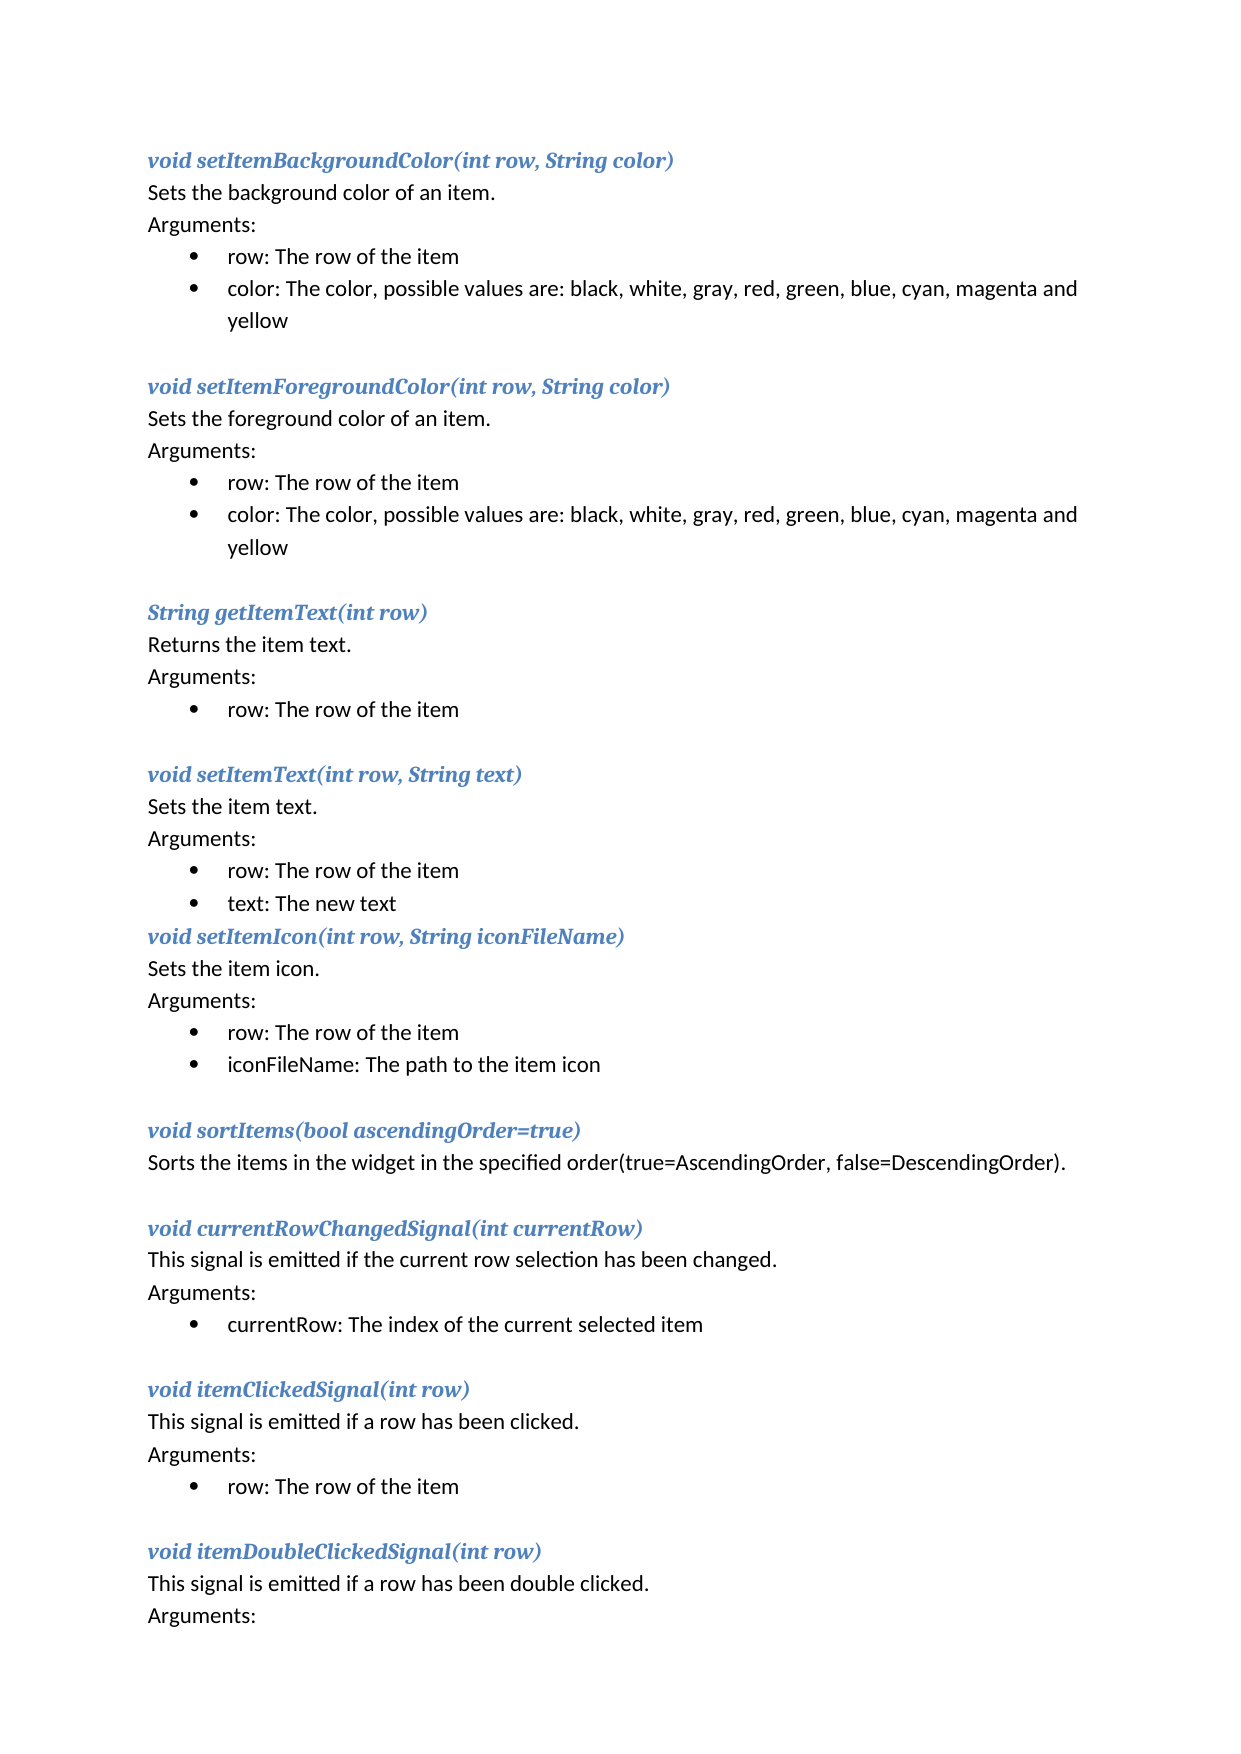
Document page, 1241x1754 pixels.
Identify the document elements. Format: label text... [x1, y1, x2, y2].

text Sorts the items in the widget in the specified order(true=AscendingOrder, false=DescendingOrder). [148, 1148, 1093, 1176]
text Arguments: [148, 824, 1093, 852]
text This signal is emitted if the current row selection has been changed. [148, 1246, 1093, 1274]
subtitle String getItemText(int row) [148, 600, 1093, 626]
list currentRow: The index of the current selected item [190, 1310, 1093, 1338]
text Sets the item icon. [148, 954, 1093, 982]
text Sets the foreground color of an item. [148, 404, 1093, 432]
list color: The color, possible values are: black, white, gray, red, green, blue, cyan, magenta and yellow [190, 501, 1093, 561]
list text: The new text [190, 889, 1093, 917]
text Arguments: [148, 210, 1093, 238]
list row: The row of the item [190, 242, 1093, 270]
subtitle void setItemForegroundColor(int row, String color) [148, 374, 1093, 400]
text Arguments: [148, 1602, 1093, 1629]
text Sets the item text. [148, 792, 1093, 820]
text Arguments: [148, 986, 1093, 1014]
list Arguments: [148, 662, 1093, 691]
text This signal is emitted if a row has been double clicked. [148, 1569, 1093, 1597]
list color: The color, possible values are: black, white, gray, red, green, blue, cyan, magenta and yellow [190, 274, 1093, 334]
list iconFileName: The path to the item icon [190, 1051, 1093, 1079]
list row: The row of the item [190, 1472, 1093, 1500]
text Returns the item text. [148, 630, 1093, 658]
text This signal is emitted if a row has been clicked. [148, 1407, 1093, 1436]
list row: The row of the item [190, 1018, 1093, 1046]
subtitle void currentRowChangedSignal(int currentRow) [148, 1215, 1093, 1242]
subtitle void setItemText(int row, String text) [148, 762, 1093, 788]
subtitle void itemClickedSignal(int row) [148, 1377, 1093, 1404]
list row: The row of the item [190, 695, 1093, 723]
subtitle void setItemBackgroundColor(int row, String color) [148, 148, 1093, 174]
list row: The row of the item [190, 468, 1093, 496]
subtitle void sortItems(bool ascendingOrder=true) [148, 1118, 1093, 1144]
text Arguments: [148, 1278, 1093, 1306]
text Sets the background color of an item. [148, 178, 1093, 206]
subtitle void itemDoubleClickedSignal(int row) [148, 1539, 1093, 1566]
subtitle void setItemIcon(int row, String iconFileName) [148, 924, 1093, 950]
list row: The row of the item [190, 857, 1093, 884]
text Arguments: [148, 436, 1093, 464]
text Arguments: [148, 1440, 1093, 1468]
